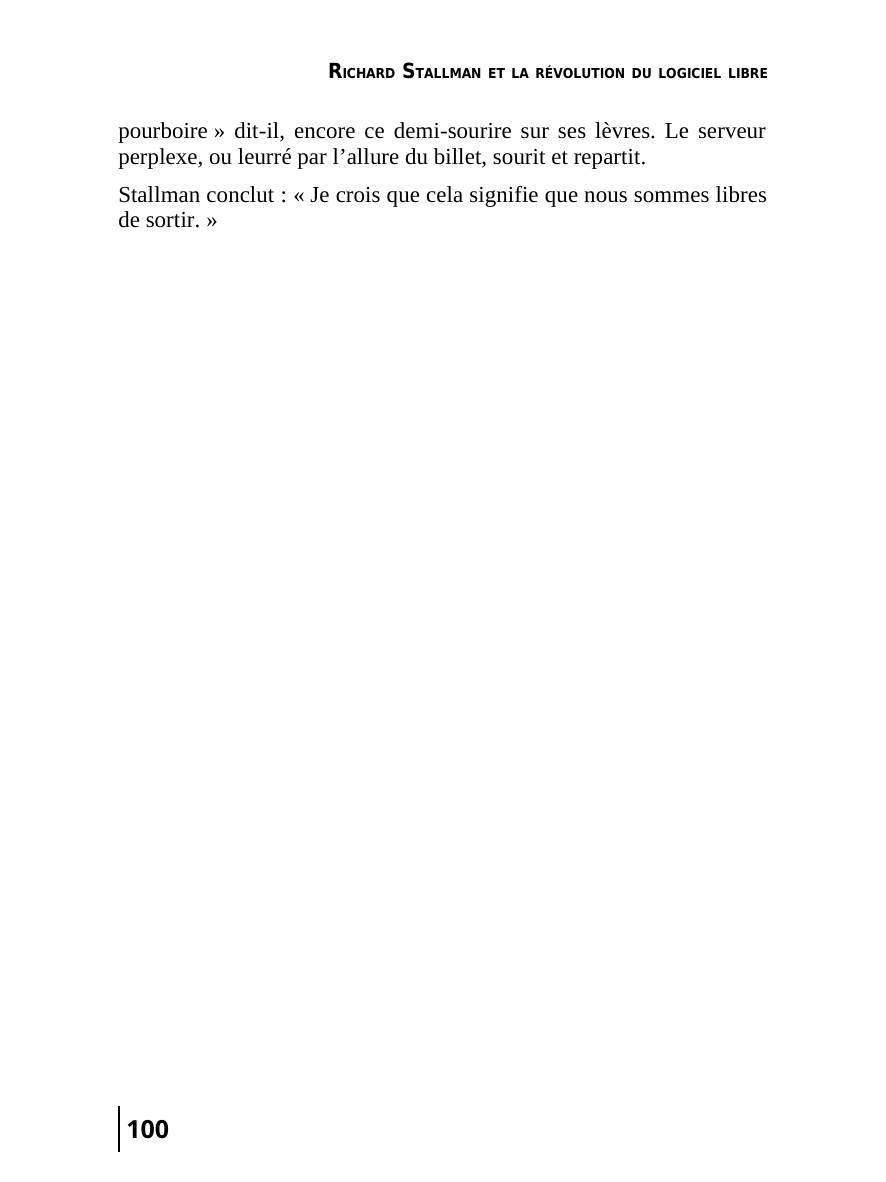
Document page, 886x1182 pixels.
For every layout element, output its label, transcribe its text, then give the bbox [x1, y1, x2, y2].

text Stallman conclut : « Je crois que cela signifie que nous sommes libres de sortir. » [118, 182, 768, 233]
text pourboire » dit-il, encore ce demi-sourire sur ses lèvres. Le serveur perplexe, ou leurré par l’allure du billet, sourit et repartit. [118, 118, 768, 169]
